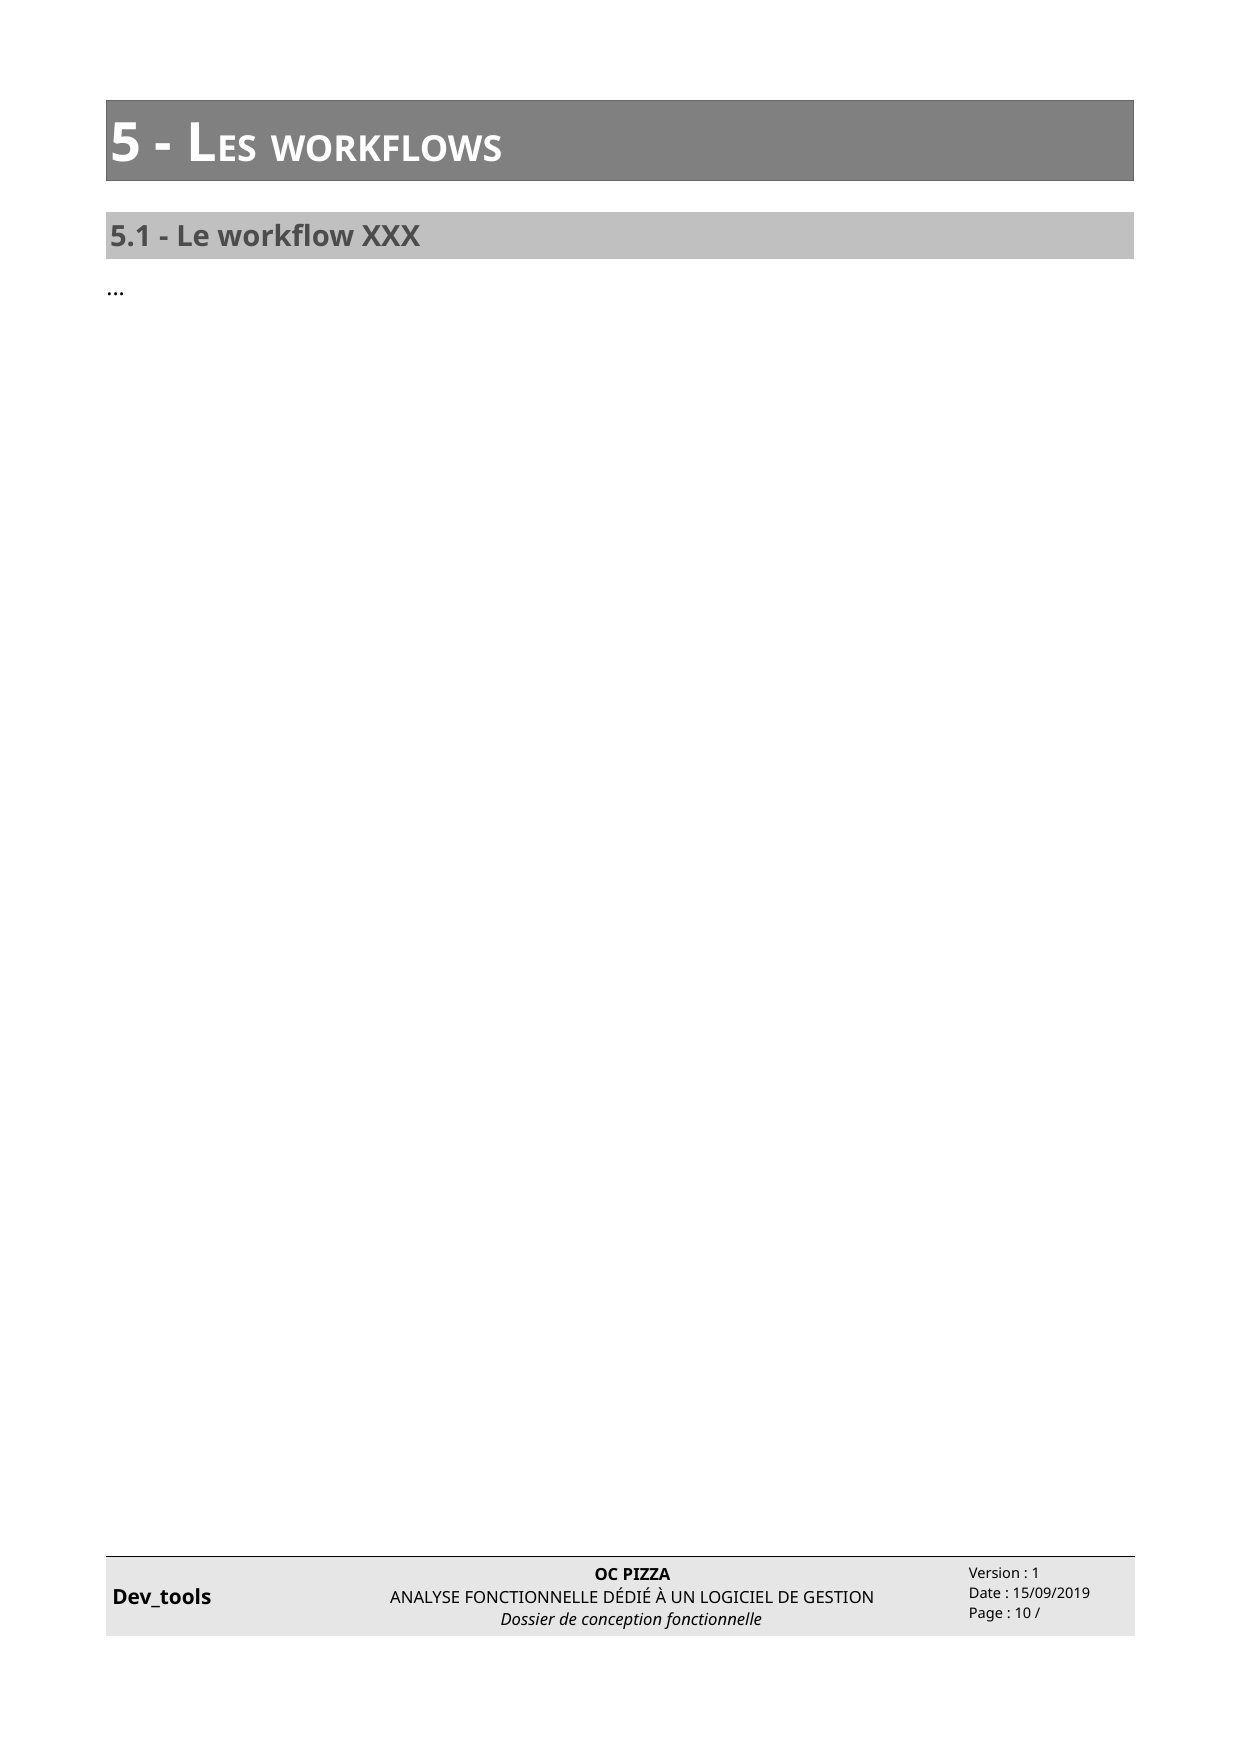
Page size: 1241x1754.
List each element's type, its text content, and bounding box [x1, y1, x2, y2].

subtitle Les workflows [107, 101, 1133, 180]
subtitle Le workflow XXX [107, 213, 1133, 258]
text ... [106, 271, 1134, 302]
